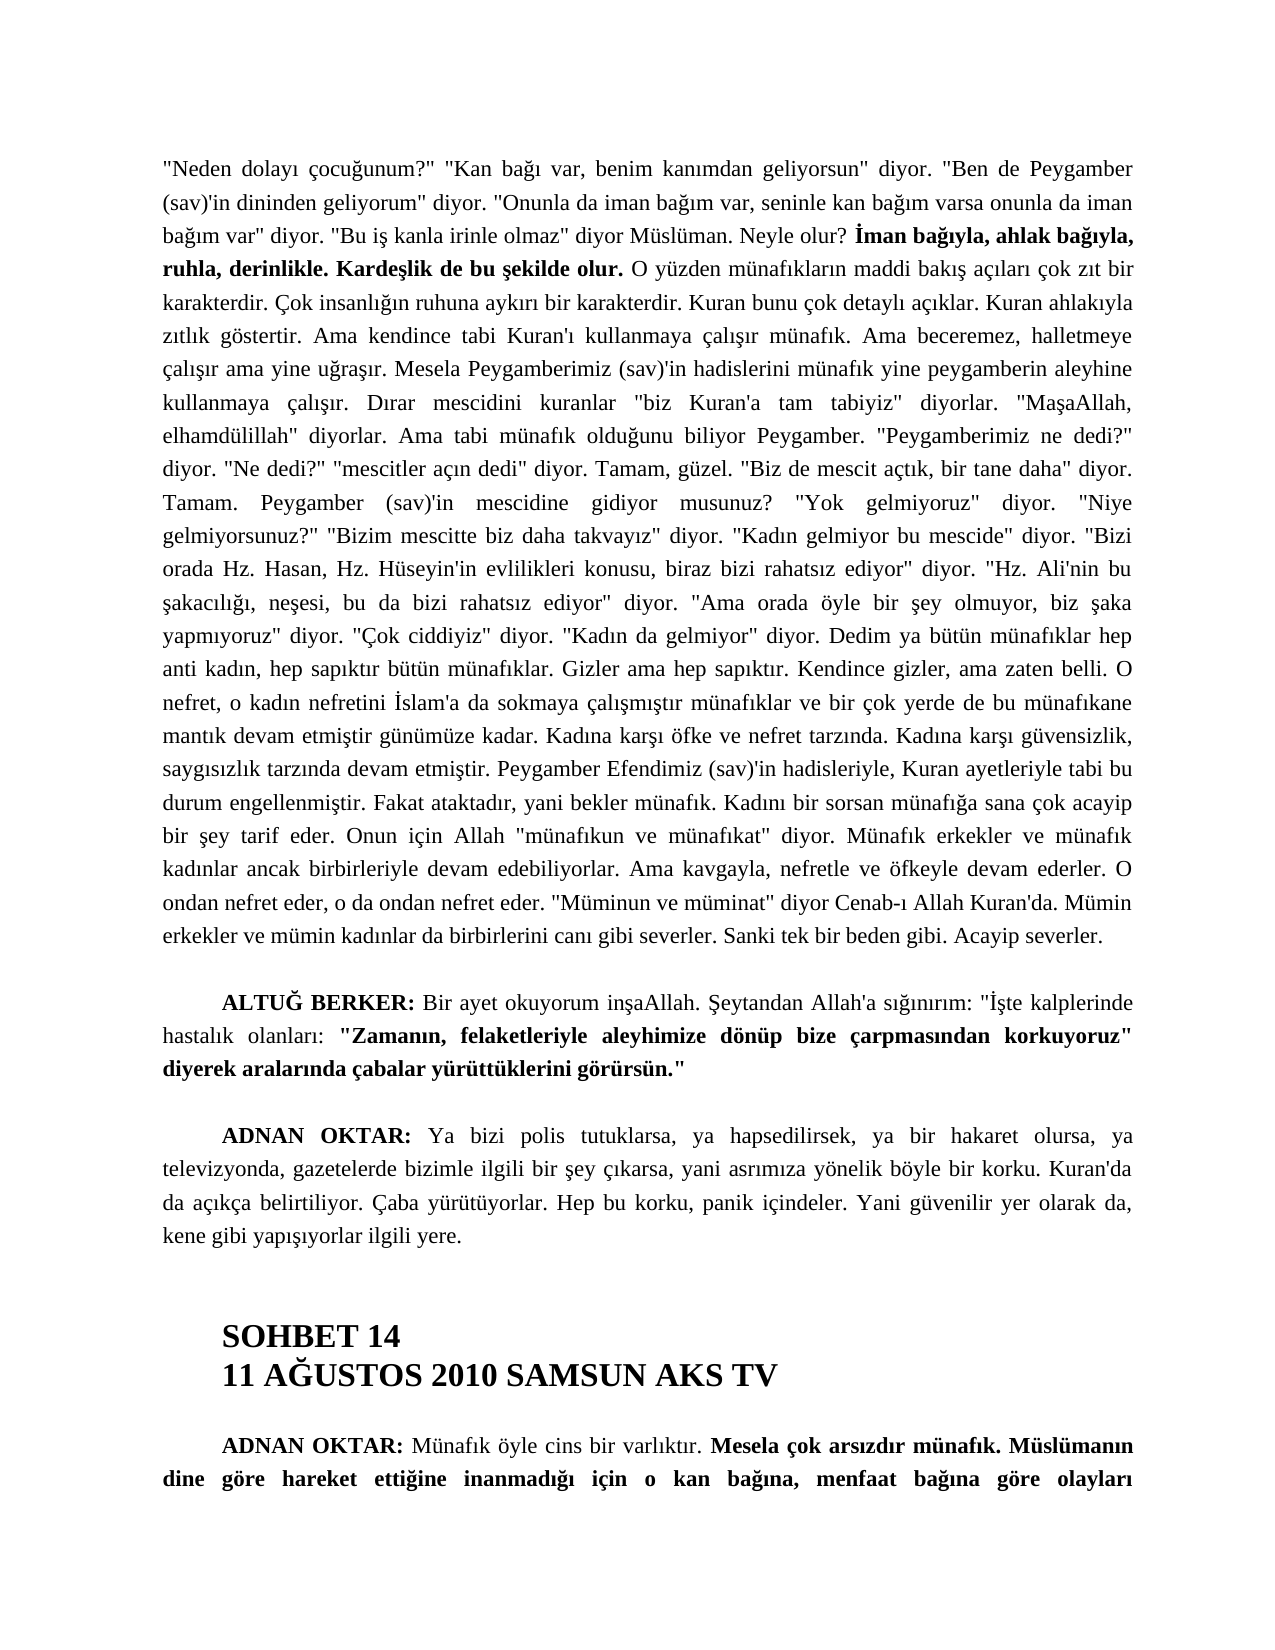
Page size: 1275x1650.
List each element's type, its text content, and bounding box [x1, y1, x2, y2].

text ADNAN OKTAR: Münafık öyle cins bir varlıktır. Mesela çok arsızdır münafık. Müslümanın dine göre hareket ettiğine inanmadığı için o kan bağına, menfaat bağına göre olayları [162, 1427, 1134, 1493]
text ADNAN OKTAR: Ya bizi polis tutuklarsa, ya hapsedilirsek, ya bir hakaret olursa, ya televizyonda, gazetelerde bizimle ilgili bir şey çıkarsa, yani asrımıza yönelik böyle bir korku. Kuran'da da açıkça belirtiliyor. Çaba yürütüyorlar. Hep bu korku, panik içindeler. Yani güvenilir yer olarak da, kene gibi yapışıyorlar ilgili yere. [162, 1117, 1134, 1250]
subtitle SOHBET 14 [162, 1317, 1134, 1355]
text "Neden dolayı çocuğunum?" "Kan bağı var, benim kanımdan geliyorsun" diyor. "Ben de Peygamber (sav)'in dininden geliyorum" diyor. "Onunla da iman bağım var, seninle kan bağım varsa onunla da iman bağım var" diyor. "Bu iş kanla irinle olmaz" diyor Müslüman. Neyle olur? İman bağıyla, ahlak bağıyla, ruhla, derinlikle. Kardeşlik de bu şekilde olur. O yüzden münafıkların maddi bakış açıları çok zıt bir karakterdir. Çok insanlığın ruhuna aykırı bir karakterdir. Kuran bunu çok detaylı açıklar. Kuran ahlakıyla zıtlık göstertir. Ama kendince tabi Kuran'ı kullanmaya çalışır münafık. Ama beceremez, halletmeye çalışır ama yine uğraşır. Mesela Peygamberimiz (sav)'in hadislerini münafık yine peygamberin aleyhine kullanmaya çalışır. Dırar mescidini kuranlar "biz Kuran'a tam tabiyiz" diyorlar. "MaşaAllah, elhamdülillah" diyorlar. Ama tabi münafık olduğunu biliyor Peygamber. "Peygamberimiz ne dedi?" diyor. "Ne dedi?" "mescitler açın dedi" diyor. Tamam, güzel. "Biz de mescit açtık, bir tane daha" diyor. Tamam. Peygamber (sav)'in mescidine gidiyor musunuz? "Yok gelmiyoruz" diyor. "Niye gelmiyorsunuz?" "Bizim mescitte biz daha takvayız" diyor. "Kadın gelmiyor bu mescide" diyor. "Bizi orada Hz. Hasan, Hz. Hüseyin'in evlilikleri konusu, biraz bizi rahatsız ediyor" diyor. "Hz. Ali'nin bu şakacılığı, neşesi, bu da bizi rahatsız ediyor" diyor. "Ama orada öyle bir şey olmuyor, biz şaka yapmıyoruz" diyor. "Çok ciddiyiz" diyor. "Kadın da gelmiyor" diyor. Dedim ya bütün münafıklar hep anti kadın, hep sapıktır bütün münafıklar. Gizler ama hep sapıktır. Kendince gizler, ama zaten belli. O nefret, o kadın nefretini İslam'a da sokmaya çalışmıştır münafıklar ve bir çok yerde de bu münafıkane mantık devam etmiştir günümüze kadar. Kadına karşı öfke ve nefret tarzında. Kadına karşı güvensizlik, saygısızlık tarzında devam etmiştir. Peygamber Efendimiz (sav)'in hadisleriyle, Kuran ayetleriyle tabi bu durum engellenmiştir. Fakat ataktadır, yani bekler münafık. Kadını bir sorsan münafığa sana çok acayip bir şey tarif eder. Onun için Allah "münafıkun ve münafıkat" diyor. Münafık erkekler ve münafık kadınlar ancak birbirleriyle devam edebiliyorlar. Ama kavgayla, nefretle ve öfkeyle devam ederler. O ondan nefret eder, o da ondan nefret eder. "Müminun ve müminat" diyor Cenab-ı Allah Kuran'da. Mümin erkekler ve mümin kadınlar da birbirlerini canı gibi severler. Sanki tek bir beden gibi. Acayip severler. [162, 150, 1134, 950]
subtitle 11 AĞUSTOS 2010 SAMSUN AKS TV [162, 1355, 1134, 1393]
text ALTUĞ BERKER: Bir ayet okuyorum inşaAllah. Şeytandan Allah'a sığınırım: "İşte kalplerinde hastalık olanları: "Zamanın, felaketleriyle aleyhimize dönüp bize çarpmasından korkuyoruz" diyerek aralarında çabalar yürüttüklerini görürsün." [162, 983, 1134, 1083]
